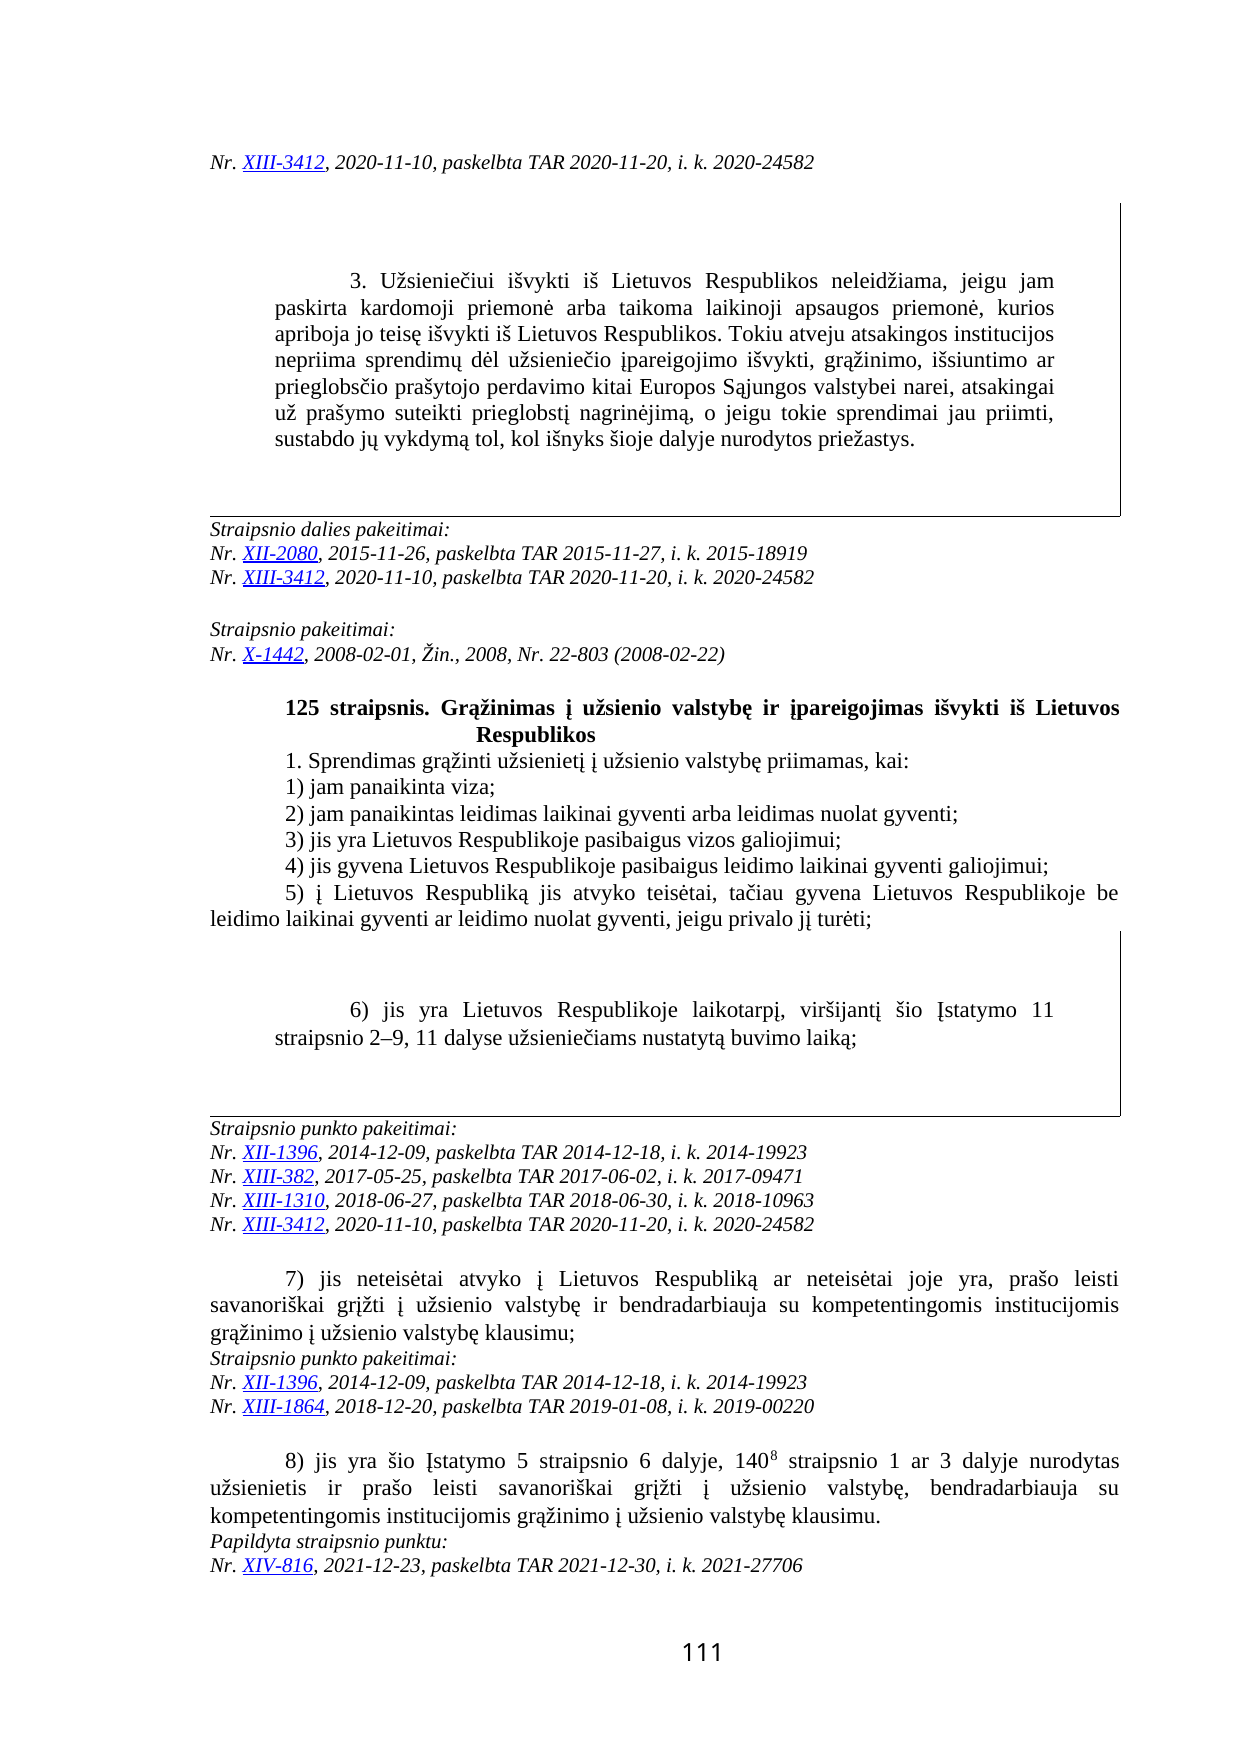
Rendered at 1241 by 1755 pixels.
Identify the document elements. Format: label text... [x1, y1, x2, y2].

text 5) į Lietuvos Respubliką jis atvyko teisėtai, tačiau gyvena Lietuvos Respublikoje be leidimo laikinai gyventi ar leidimo nuolat gyventi, jeigu privalo jį turėti; [210, 879, 1120, 931]
text 4) jis gyvena Lietuvos Respublikoje pasibaigus leidimo laikinai gyventi galiojimui; [210, 852, 1120, 879]
text Nr. XIII-382, 2017-05-25, paskelbta TAR 2017-06-02, i. k. 2017-09471 [210, 1164, 1120, 1188]
text Nr. XIII-1864, 2018-12-20, paskelbta TAR 2019-01-08, i. k. 2019-00220 [210, 1394, 1120, 1418]
text Nr. XIII-3412, 2020-11-10, paskelbta TAR 2020-11-20, i. k. 2020-24582 [210, 150, 1120, 174]
text Nr. XIII-3412, 2020-11-10, paskelbta TAR 2020-11-20, i. k. 2020-24582 [210, 1212, 1120, 1236]
text 3. Užsieniečiui išvykti iš Lietuvos Respublikos neleidžiama, jeigu jam paskirta kardomoji priemonė arba taikoma laikinoji apsaugos priemonė, kurios apriboja jo teisę išvykti iš Lietuvos Respublikos. Tokiu atveju atsakingos institucijos nepriima sprendimų dėl užsieniečio įpareigojimo išvykti, grąžinimo, išsiuntimo ar prieglobsčio prašytojo perdavimo kitai Europos Sąjungos valstybei narei, atsakingai už prašymo suteikti prieglobstį nagrinėjimą, o jeigu tokie sprendimai jau priimti, sustabdo jų vykdymą tol, kol išnyks šioje dalyje nurodytos priežastys. [210, 203, 1120, 516]
text Straipsnio pakeitimai: [210, 617, 1120, 641]
text Straipsnio punkto pakeitimai: [210, 1116, 1120, 1140]
text Nr. X-1442, 2008-02-01, Žin., 2008, Nr. 22-803 (2008-02-22) [210, 641, 1120, 666]
text 125 straipsnis. Grąžinimas į užsienio valstybę ir įpareigojimas išvykti iš Lietuvos Respublikos [285, 694, 1120, 747]
text Nr. XII-1396, 2014-12-09, paskelbta TAR 2014-12-18, i. k. 2014-19923 [210, 1370, 1120, 1394]
text Nr. XIII-3412, 2020-11-10, paskelbta TAR 2020-11-20, i. k. 2020-24582 [210, 564, 1120, 589]
text Straipsnio punkto pakeitimai: [210, 1346, 1120, 1370]
text 7) jis neteisėtai atvyko į Lietuvos Respubliką ar neteisėtai joje yra, prašo leisti savanoriškai grįžti į užsienio valstybę ir bendradarbiauja su kompetentingomis institucijomis grąžinimo į užsienio valstybę klausimu; [210, 1265, 1120, 1346]
text Papildyta straipsnio punktu: [210, 1529, 1120, 1553]
text Nr. XII-1396, 2014-12-09, paskelbta TAR 2014-12-18, i. k. 2014-19923 [210, 1140, 1120, 1164]
text 2) jam panaikintas leidimas laikinai gyventi arba leidimas nuolat gyventi; [210, 800, 1120, 826]
text Nr. XIII-1310, 2018-06-27, paskelbta TAR 2018-06-30, i. k. 2018-10963 [210, 1188, 1120, 1212]
text Nr. XII-2080, 2015-11-26, paskelbta TAR 2015-11-27, i. k. 2015-18919 [210, 541, 1120, 564]
text 3) jis yra Lietuvos Respublikoje pasibaigus vizos galiojimui; [210, 826, 1120, 852]
text 6) jis yra Lietuvos Respublikoje laikotarpį, viršijantį šio Įstatymo 11 straipsnio 2–9, 11 dalyse užsieniečiams nustatytą buvimo laiką; [210, 931, 1120, 1116]
text Straipsnio dalies pakeitimai: [210, 516, 1120, 541]
text 8) jis yra šio Įstatymo 5 straipsnio 6 dalyje, 1408 straipsnio 1 ar 3 dalyje nurodytas užsienietis ir prašo leisti savanoriškai grįžti į užsienio valstybę, bendradarbiauja su kompetentingomis institucijomis grąžinimo į užsienio valstybę klausimu. [210, 1447, 1120, 1529]
text 1. Sprendimas grąžinti užsienietį į užsienio valstybę priimamas, kai: [210, 747, 1120, 773]
text 1) jam panaikinta viza; [210, 773, 1120, 800]
text Nr. XIV-816, 2021-12-23, paskelbta TAR 2021-12-30, i. k. 2021-27706 [210, 1553, 1120, 1577]
